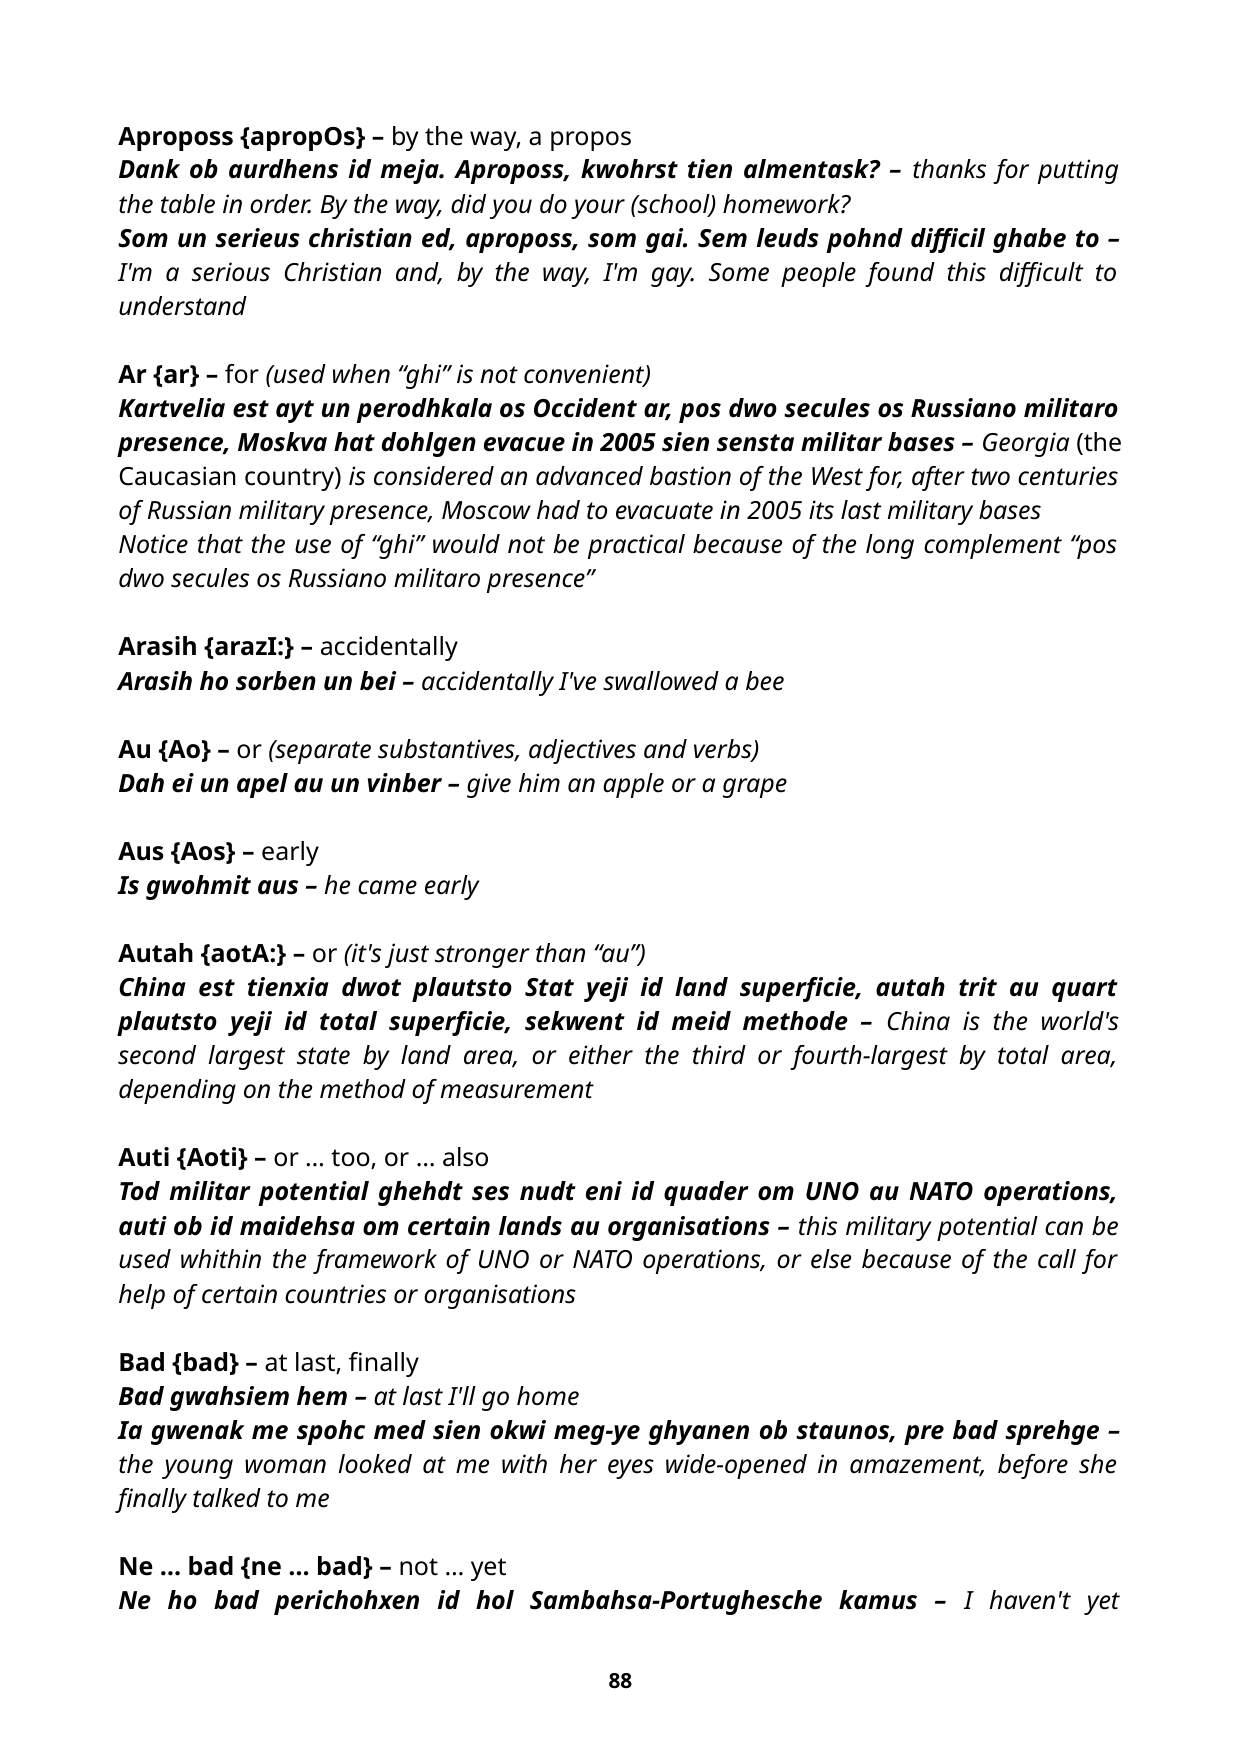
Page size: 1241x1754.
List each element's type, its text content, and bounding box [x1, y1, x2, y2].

text Kartvelia est ayt un perodhkala os Occident ar, pos dwo secules os Russiano militaro presence, Moskva hat dohlgen evacue in 2005 sien sensta militar bases – Georgia (the Caucasian country) is considered an advanced bastion of the West for, after two centuries of Russian military presence, Moscow had to evacuate in 2005 its last military bases [118, 391, 1122, 527]
text Auti {Aoti} – or … too, or … also [118, 1140, 1122, 1174]
text Bad gwahsiem hem – at last I'll go home [118, 1378, 1122, 1412]
text Aus {Aos} – early [118, 833, 1122, 867]
text Som un serieus christian ed, aproposs, som gai. Sem leuds pohnd difficil ghabe to – I'm a serious Christian and, by the way, I'm gay. Some people found this difficult to understand [118, 220, 1122, 322]
text Aproposs {apropOs} – by the way, a propos [118, 118, 1122, 152]
text Tod militar potential ghehdt ses nudt eni id quader om UNO au NATO operations, auti ob id maidehsa om certain lands au organisations – this military potential can be used whithin the framework of UNO or NATO operations, or else because of the call for help of certain countries or organisations [118, 1174, 1122, 1310]
text Arasih {arazI:} – accidentally [118, 629, 1122, 663]
text Ne ho bad perichohxen id hol Sambahsa-Portughesche kamus – I haven't yet [118, 1583, 1122, 1617]
text Au {Ao} – or (separate substantives, adjectives and verbs) [118, 731, 1122, 765]
text China est tienxia dwot plautsto Stat yeji id land superficie, autah trit au quart plautsto yeji id total superficie, sekwent id meid methode – China is the world's second largest state by land area, or either the third or fourth-largest by total area, depending on the method of measurement [118, 970, 1122, 1106]
text Ne … bad {ne … bad} – not … yet [118, 1549, 1122, 1583]
text Dah ei un apel au un vinber – give him an apple or a grape [118, 765, 1122, 799]
text Dank ob aurdhens id meja. Aproposs, kwohrst tien almentask? – thanks for putting the table in order. By the way, did you do your (school) homework? [118, 152, 1122, 220]
text Ia gwenak me spohc med sien okwi meg-ye ghyanen ob staunos, pre bad sprehge – the young woman looked at me with her eyes wide-opened in amazement, before she finally talked to me [118, 1412, 1122, 1515]
text Autah {aotA:} – or (it's just stronger than “au”) [118, 936, 1122, 970]
text Notice that the use of “ghi” would not be practical because of the long complement “pos dwo secules os Russiano militaro presence” [118, 527, 1122, 595]
text Arasih ho sorben un bei – accidentally I've swallowed a bee [118, 663, 1122, 697]
text Is gwohmit aus – he came early [118, 867, 1122, 902]
text Ar {ar} – for (used when “ghi” is not convenient) [118, 357, 1122, 391]
text Bad {bad} – at last, finally [118, 1344, 1122, 1378]
